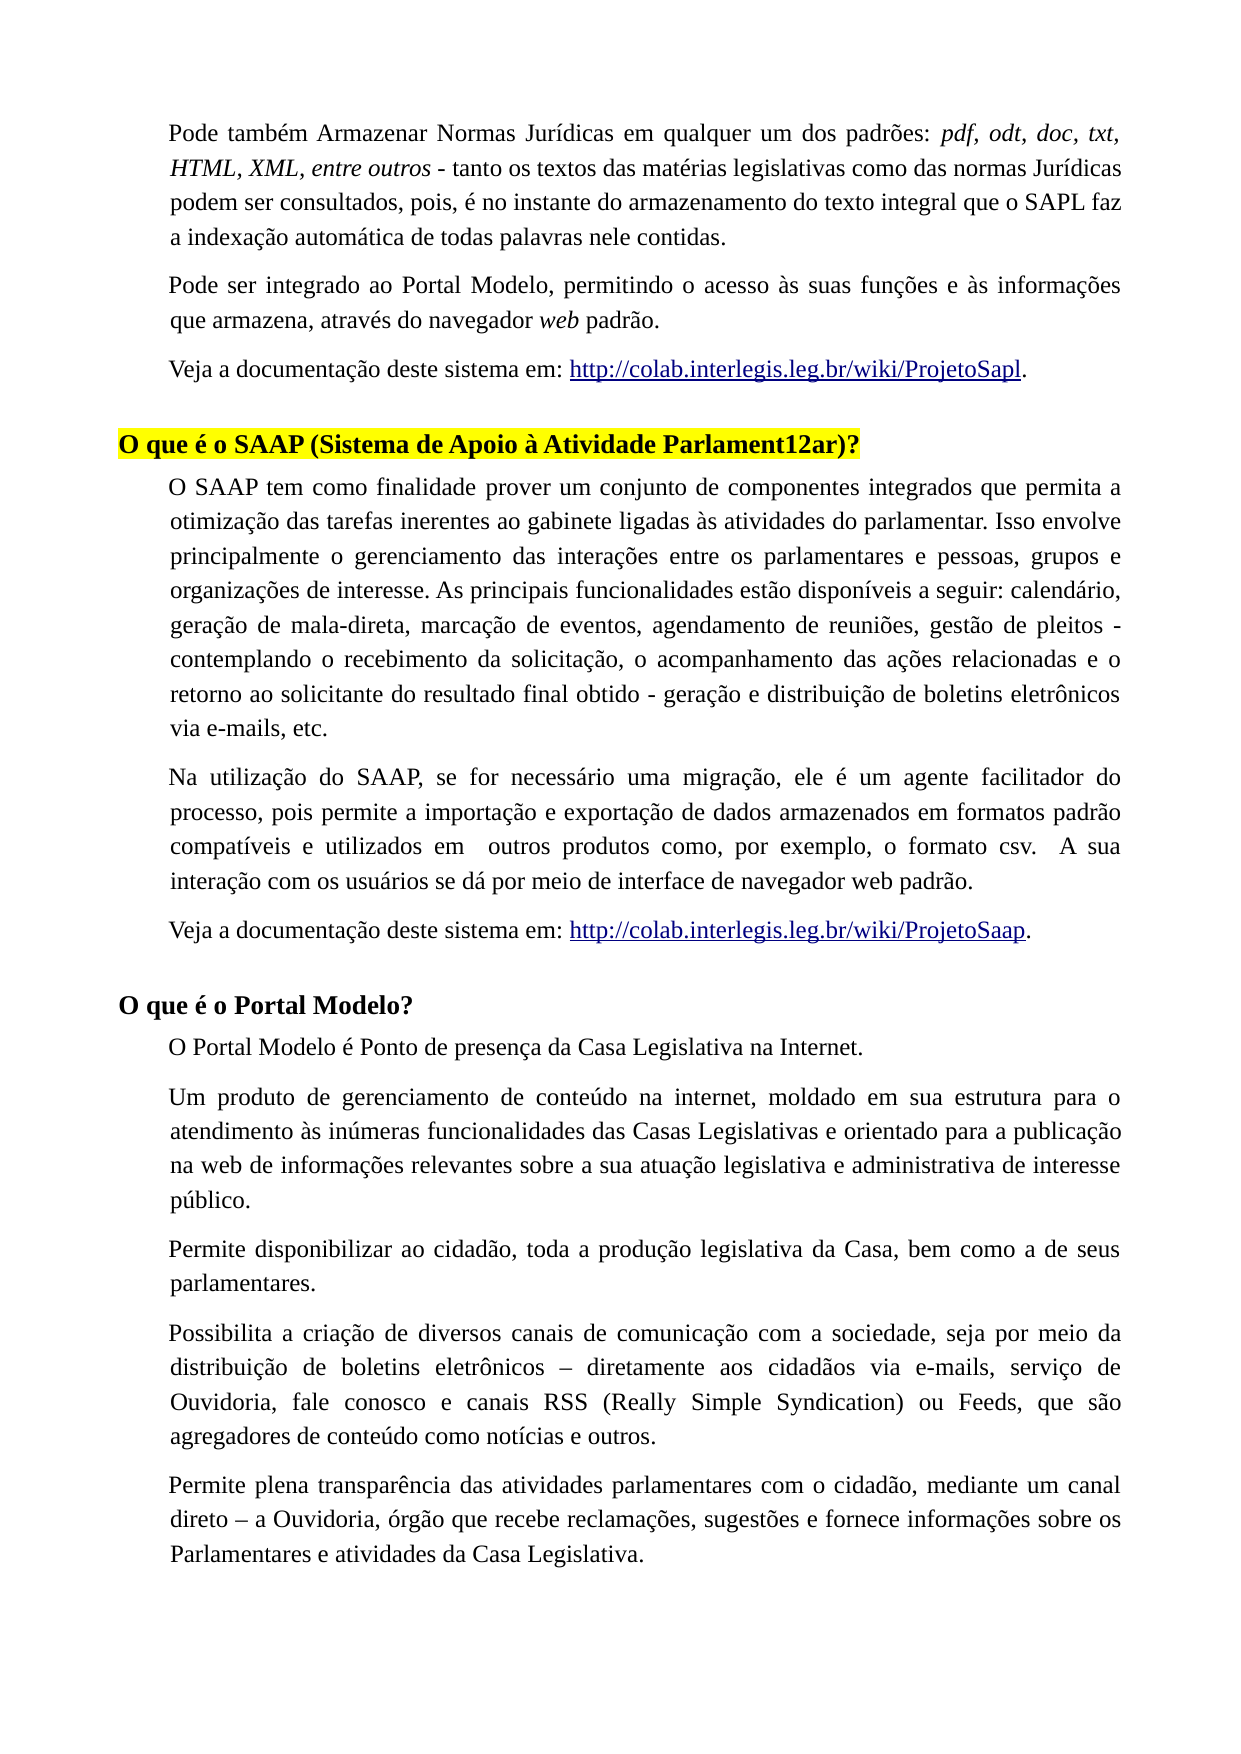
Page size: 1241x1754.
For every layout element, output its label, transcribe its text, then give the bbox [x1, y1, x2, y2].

text Possibilita a criação de diversos canais de comunicação com a sociedade, seja por meio da distribuição de boletins eletrônicos – diretamente aos cidadãos via e-mails, serviço de Ouvidoria, fale conosco e canais RSS (Really Simple Syndication) ou Feeds, que são agregadores de conteúdo como notícias e outros. [168, 1318, 1122, 1450]
text Pode ser integrado ao Portal Modelo, permitindo o acesso às suas funções e às informações que armazena, através do navegador web padrão. [168, 271, 1122, 334]
text O Portal Modelo é Ponto de presença da Casa Legislativa na Internet. [168, 1032, 1122, 1061]
text O SAAP tem como finalidade prover um conjunto de componentes integrados que permita a otimização das tarefas inerentes ao gabinete ligadas às atividades do parlamentar. Isso envolve principalmente o gerenciamento das interações entre os parlamentares e pessoas, grupos e organizações de interesse. As principais funcionalidades estão disponíveis a seguir: calendário, geração de mala-direta, marcação de eventos, agendamento de reuniões, gestão de pleitos - contemplando o recebimento da solicitação, o acompanhamento das ações relacionadas e o retorno ao solicitante do resultado final obtido - geração e distribuição de boletins eletrônicos via e-mails, etc. [168, 472, 1122, 742]
text Pode também Armazenar Normas Jurídicas em qualquer um dos padrões: pdf, odt, doc, txt, HTML, XML, entre outros - tanto os textos das matérias legislativas como das normas Jurídicas podem ser consultados, pois, é no instante do armazenamento do texto integral que o SAPL faz a indexação automática de todas palavras nele contidas. [168, 118, 1122, 250]
text Permite disponibilizar ao cidadão, toda a produção legislativa da Casa, bem como a de seus parlamentares. [168, 1234, 1122, 1297]
text Veja a documentação deste sistema em: http://colab.interlegis.leg.br/wiki/ProjetoSapl. [168, 354, 1122, 383]
text Permite plena transparência das atividades parlamentares com o cidadão, mediante um canal direto – a Ouvidoria, órgão que recebe reclamações, sugestões e fornece informações sobre os Parlamentares e atividades da Casa Legislativa. [168, 1470, 1122, 1568]
text Na utilização do SAAP, se for necessário uma migração, ele é um agente facilitador do processo, pois permite a importação e exportação de dados armazenados em formatos padrão compatíveis e utilizados em outros produtos como, por exemplo, o formato csv. A sua interação com os usuários se dá por meio de interface de navegador web padrão. [168, 762, 1122, 894]
subtitle O que é o SAAP (Sistema de Apoio à Atividade Parlament12ar)? [118, 428, 1122, 459]
subtitle O que é o Portal Modelo? [118, 989, 1122, 1020]
text Veja a documentação deste sistema em: http://colab.interlegis.leg.br/wiki/ProjetoSaap. [168, 915, 1122, 943]
text Um produto de gerenciamento de conteúdo na internet, moldado em sua estrutura para o atendimento às inúmeras funcionalidades das Casas Legislativas e orientado para a publicação na web de informações relevantes sobre a sua atuação legislativa e administrativa de interesse público. [168, 1082, 1122, 1214]
